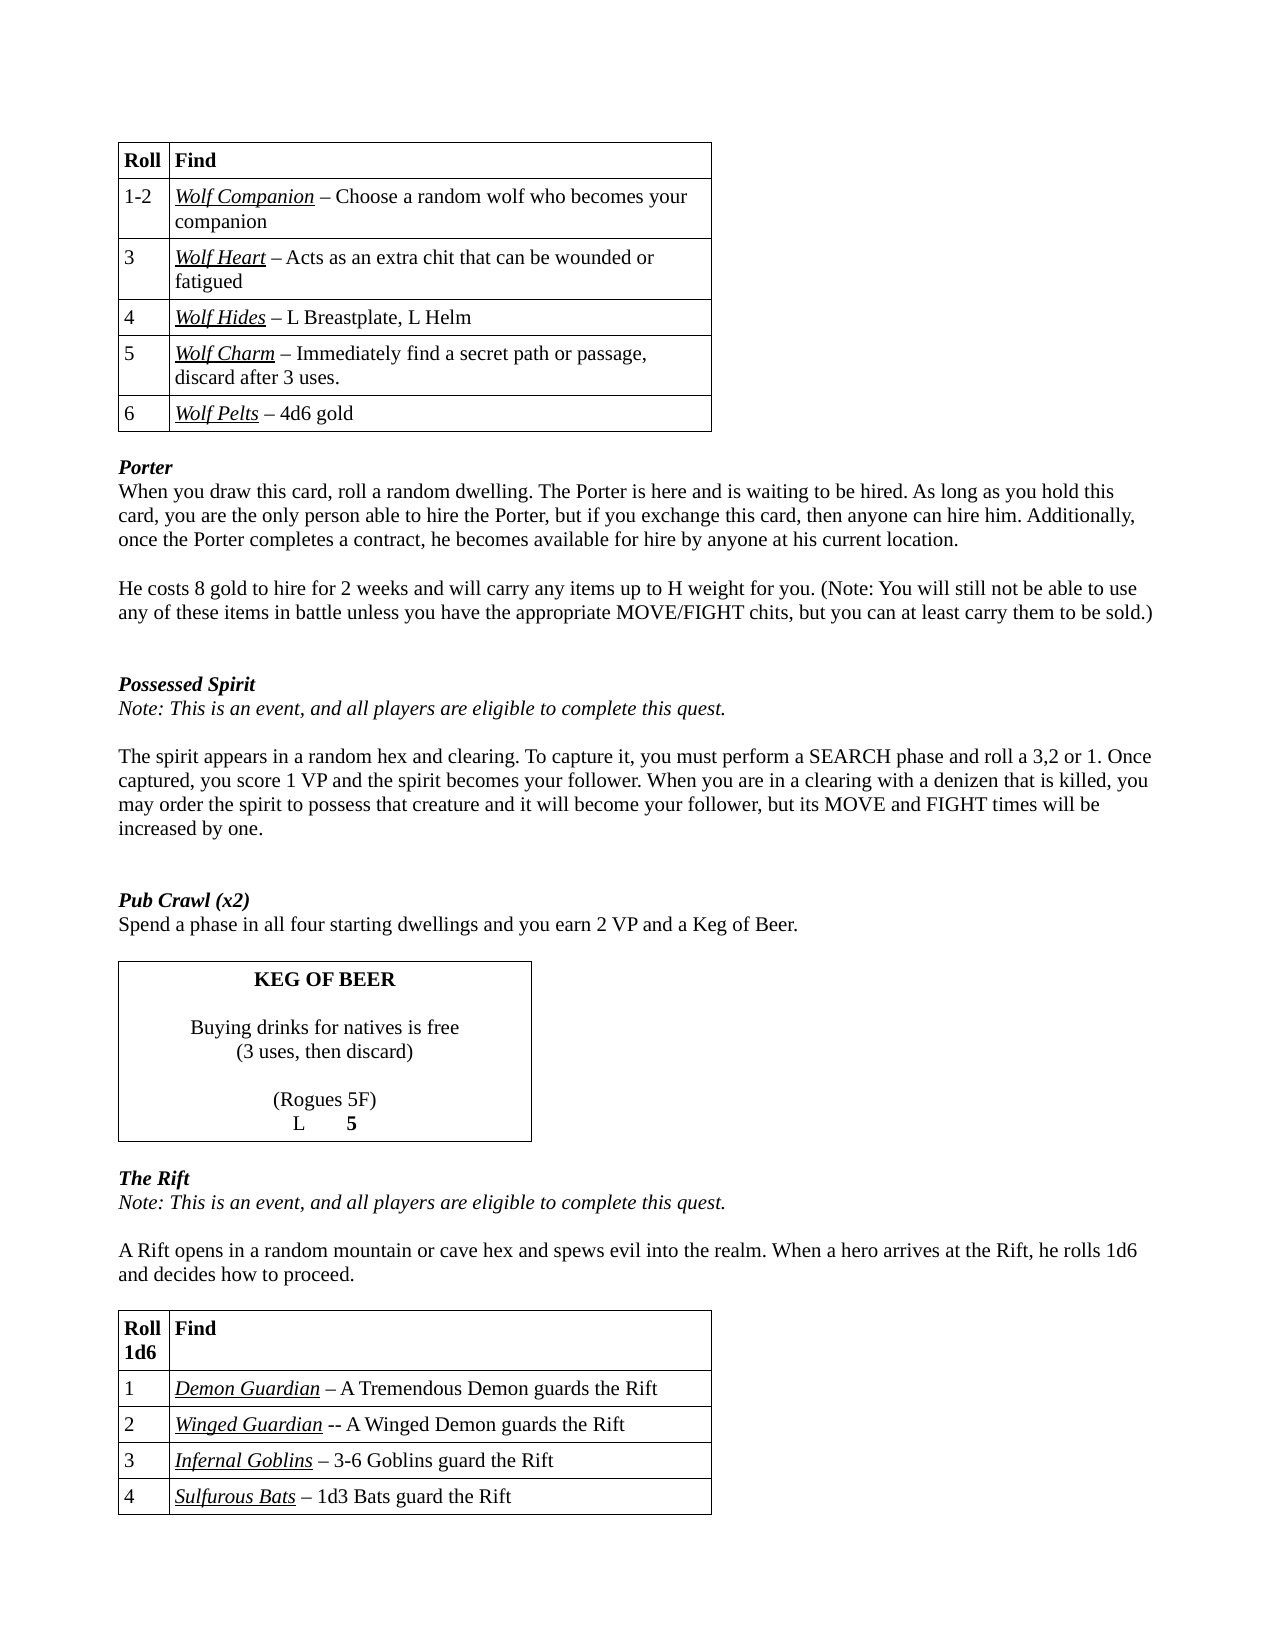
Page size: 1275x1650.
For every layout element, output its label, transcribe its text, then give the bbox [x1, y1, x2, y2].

table_cell Sulfurous Bats – 1d3 Bats guard the Rift [170, 1479, 711, 1514]
text Spend a phase in all four starting dwellings and you earn 2 VP and a Keg of Beer. [118, 912, 1157, 936]
table_cell 5 [119, 336, 169, 394]
text He costs 8 gold to hire for 2 weeks and will carry any items up to H weight for you. (Note: You will still not be able to use any of these items in battle unless you have the appropriate MOVE/FIGHT chits, but you can at least carry them to be sold.) [118, 576, 1157, 624]
text Note: This is an event, and all players are eligible to complete this quest. [118, 1189, 1157, 1214]
table_cell 3 [119, 1443, 169, 1478]
table_header Roll [119, 143, 169, 178]
table_cell Wolf Companion – Choose a random wolf who becomes your companion [170, 179, 711, 238]
text Possessed Spirit [118, 672, 1157, 696]
table_cell 2 [119, 1407, 169, 1442]
table_cell 4 [119, 1479, 169, 1514]
table_cell Wolf Charm – Immediately find a secret path or passage, discard after 3 uses. [170, 336, 711, 394]
table_cell Infernal Goblins – 3-6 Goblins guard the Rift [170, 1443, 711, 1478]
table_header Find [170, 1311, 711, 1370]
table_cell 6 [119, 396, 169, 431]
table_cell Wolf Hides – L Breastplate, L Helm [170, 300, 711, 334]
text Porter [118, 455, 1157, 479]
table_cell 3 [119, 239, 169, 298]
table_header KEG OF BEER Buying drinks for natives is free (3 uses, then discard) (Rogues 5F) L 5 [119, 962, 531, 1141]
table_header Roll 1d6 [119, 1311, 169, 1370]
text When you draw this card, roll a random dwelling. The Porter is here and is waiting to be hired. As long as you hold this card, you are the only person able to hire the Porter, but if you exchange this card, then anyone can hire him. Additionally, once the Porter completes a contract, he becomes available for hire by anyone at his current location. [118, 479, 1157, 551]
table_cell Wolf Pelts – 4d6 gold [170, 396, 711, 431]
text Note: This is an event, and all players are eligible to complete this quest. [118, 696, 1157, 720]
text The Rift [118, 1166, 1157, 1189]
table_cell Wolf Heart – Acts as an extra chit that can be wounded or fatigued [170, 239, 711, 298]
text Pub Crawl (x2) [118, 888, 1157, 912]
table_cell 1 [119, 1371, 169, 1406]
table_cell Winged Guardian -- A Winged Demon guards the Rift [170, 1407, 711, 1442]
table_header Find [170, 143, 711, 178]
text The spirit appears in a random hex and clearing. To capture it, you must perform a SEARCH phase and roll a 3,2 or 1. Once captured, you score 1 VP and the spirit becomes your follower. When you are in a clearing with a denizen that is killed, you may order the spirit to possess that creature and it will become your follower, but its MOVE and FIGHT times will be increased by one. [118, 744, 1157, 840]
text A Rift opens in a random mountain or cave hex and spews evil into the realm. When a hero arrives at the Rift, he rolls 1d6 and decides how to proceed. [118, 1238, 1157, 1286]
table_cell 1-2 [119, 179, 169, 238]
table_cell 4 [119, 300, 169, 334]
table_cell Demon Guardian – A Tremendous Demon guards the Rift [170, 1371, 711, 1406]
